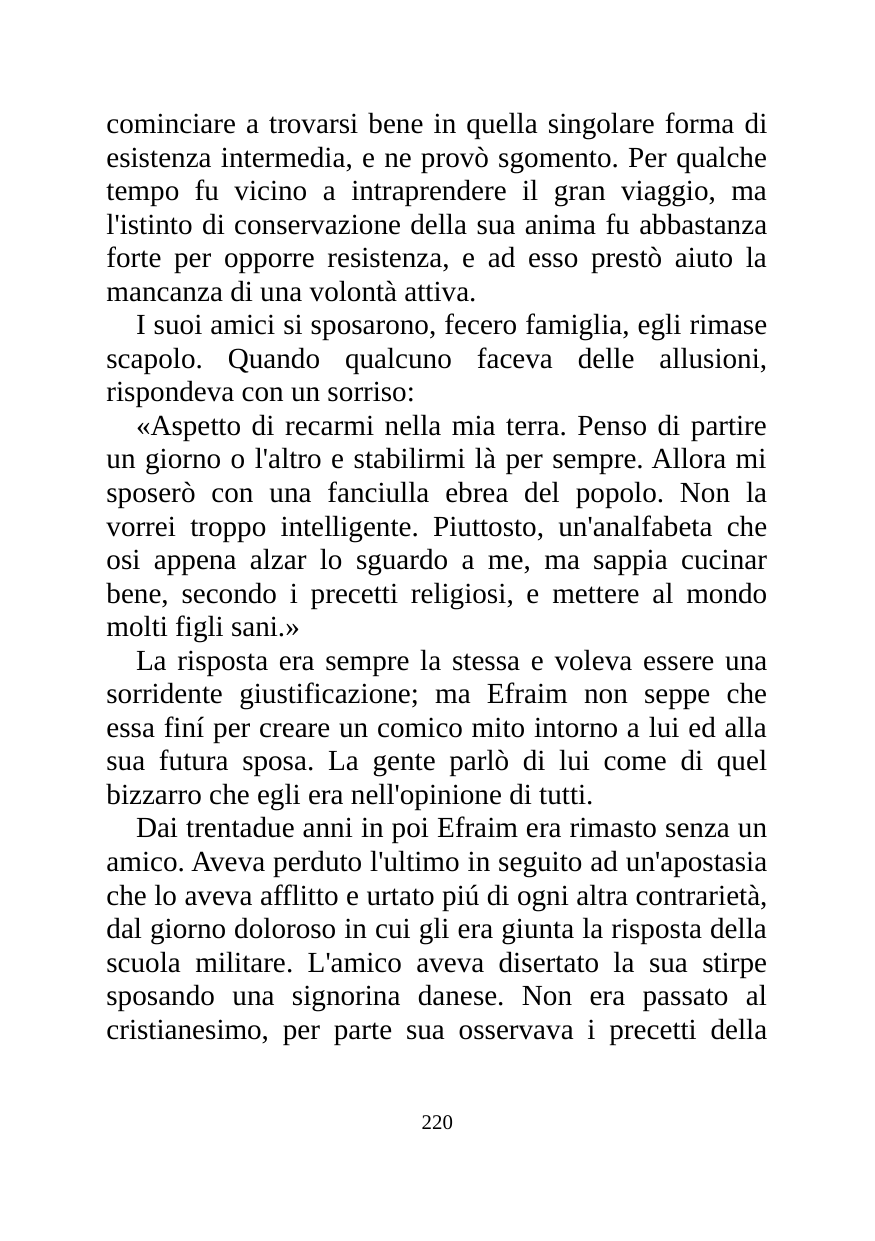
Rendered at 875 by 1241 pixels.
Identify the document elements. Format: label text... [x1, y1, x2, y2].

text Dai trentadue anni in poi Efraim era rimasto senza un amico. Aveva perduto l'ultimo in seguito ad un'apostasia che lo aveva afflitto e urtato piú di ogni altra contrarietà, dal giorno doloroso in cui gli era giunta la risposta della scuola militare. L'amico aveva disertato la sua stirpe sposando una signorina danese. Non era passato al cristianesimo, per parte sua osservava i precetti della [106, 811, 768, 1045]
text I suoi amici si sposarono, fecero famiglia, egli rimase scapolo. Quando qualcuno faceva delle allusioni, rispondeva con un sorriso: [106, 307, 768, 408]
text La risposta era sempre la stessa e voleva essere una sorridente giustificazione; ma Efraim non seppe che essa finí per creare un comico mito intorno a lui ed alla sua futura sposa. La gente parlò di lui come di quel bizzarro che egli era nell'opinione di tutti. [106, 643, 768, 811]
text cominciare a trovarsi bene in quella singolare forma di esistenza intermedia, e ne provò sgomento. Per qualche tempo fu vicino a intraprendere il gran viaggio, ma l'istinto di conservazione della sua anima fu abbastanza forte per opporre resistenza, e ad esso prestò aiuto la mancanza di una volontà attiva. [106, 106, 768, 307]
text «Aspetto di recarmi nella mia terra. Penso di partire un giorno o l'altro e stabilirmi là per sempre. Allora mi sposerò con una fanciulla ebrea del popolo. Non la vorrei troppo intelligente. Piuttosto, un'analfabeta che osi appena alzar lo sguardo a me, ma sappia cucinar bene, secondo i precetti religiosi, e mettere al mondo molti figli sani.» [106, 408, 768, 643]
